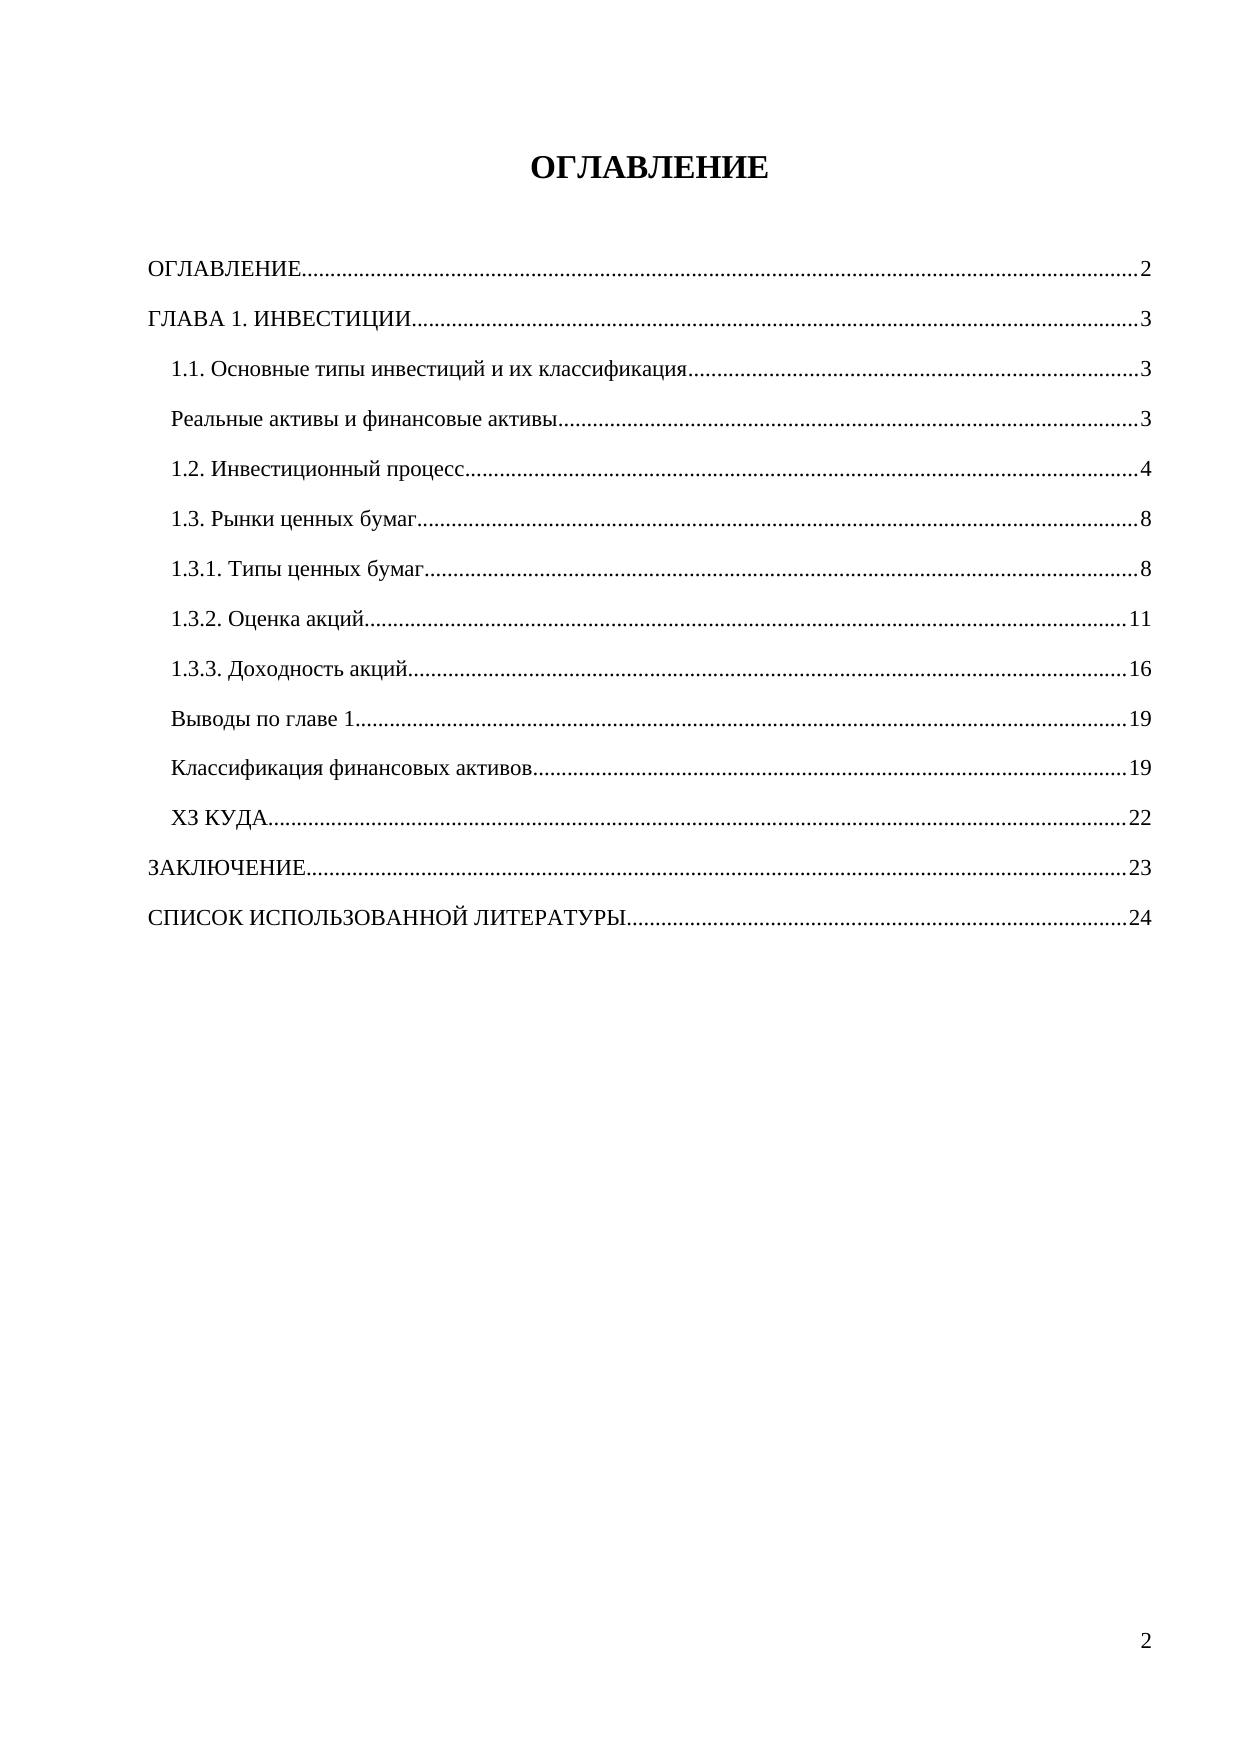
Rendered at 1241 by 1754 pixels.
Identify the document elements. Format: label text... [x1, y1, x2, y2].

text ОГЛАВЛЕНИЕ 2 [148, 256, 1152, 282]
text Реальные активы и финансовые активы 3 [171, 405, 1152, 432]
text ХЗ КУДА 22 [171, 804, 1152, 831]
text 1.3.2. Оценка акций 11 [171, 605, 1152, 631]
text СПИСОК ИСПОЛЬЗОВАННОЙ ЛИТЕРАТУРЫ 24 [148, 904, 1152, 931]
text ГЛАВА 1. ИНВЕСТИЦИИ. 3 [148, 305, 1152, 332]
subtitle ОГЛАВЛЕНИЕ [148, 148, 1152, 186]
text 1.3. Рынки ценных бумаг 8 [171, 505, 1152, 531]
text 1.2. Инвестиционный процесс 4 [171, 455, 1152, 481]
text ЗАКЛЮЧЕНИЕ 23 [148, 854, 1152, 881]
text Классификация финансовых активов 19 [171, 754, 1152, 781]
text Выводы по главе 1 19 [171, 704, 1152, 731]
text 1.1. Основные типы инвестиций и их классификация 3 [171, 355, 1152, 382]
text 1.3.3. Доходность акций 16 [171, 655, 1152, 681]
text 1.3.1. Типы ценных бумаг 8 [171, 555, 1152, 581]
